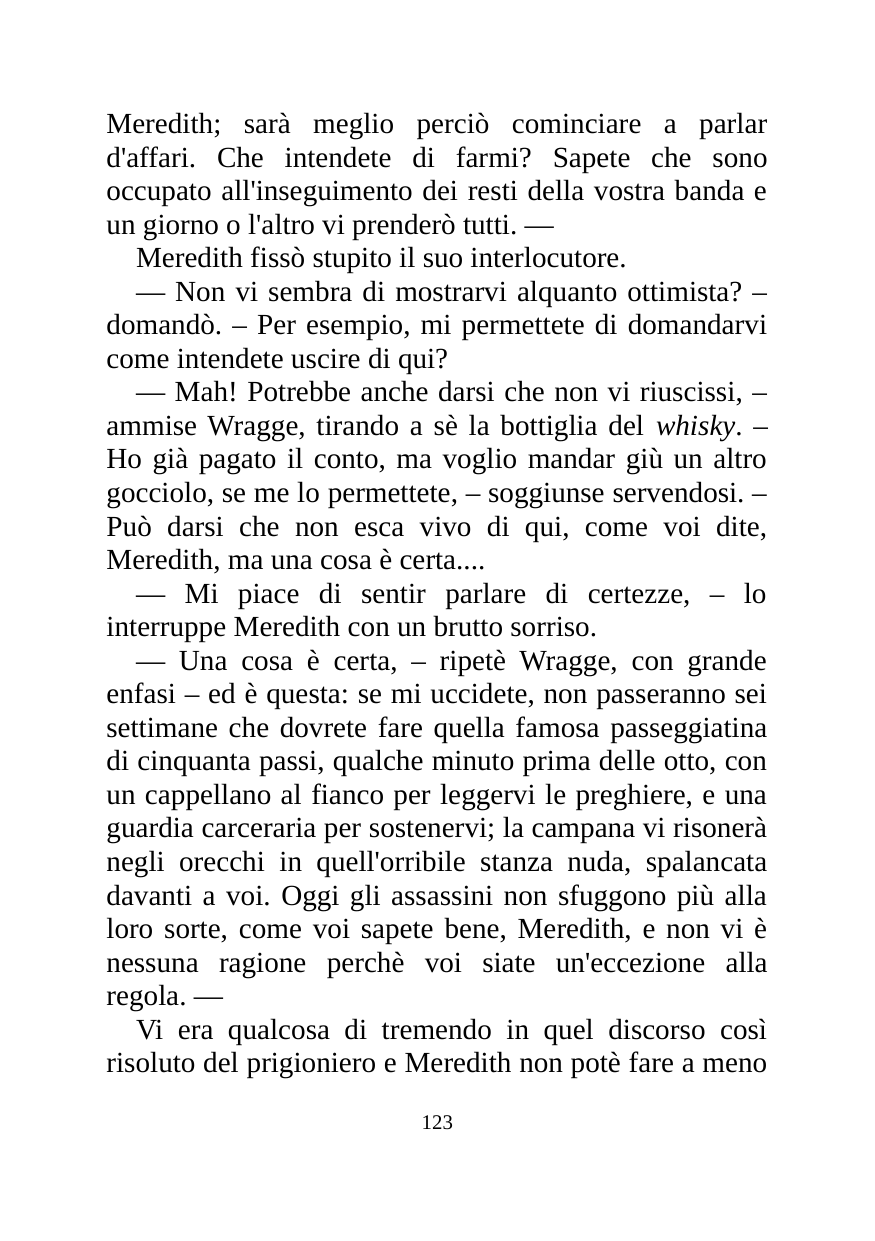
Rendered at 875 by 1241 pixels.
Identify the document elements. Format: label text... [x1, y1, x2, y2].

text — Non vi sembra di mostrarvi alquanto ottimista? – domandò. – Per esempio, mi permettete di domandarvi come intendete uscire di qui? [106, 274, 768, 374]
text Meredith fissò stupito il suo interlocutore. [106, 240, 768, 274]
text Meredith; sarà meglio perciò cominciare a parlar d'affari. Che intendete di farmi? Sapete che sono occupato all'inseguimento dei resti della vostra banda e un giorno o l'altro vi prenderò tutti. — [106, 106, 768, 240]
text — Mi piace di sentir parlare di certezze, – lo interruppe Meredith con un brutto sorriso. [106, 576, 768, 643]
text Vi era qualcosa di tremendo in quel discorso così risoluto del prigioniero e Meredith non potè fare a meno [106, 1012, 768, 1079]
text — Mah! Potrebbe anche darsi che non vi riuscissi, – ammise Wragge, tirando a sè la bottiglia del whisky. – Ho già pagato il conto, ma voglio mandar giù un altro gocciolo, se me lo permettete, – soggiunse servendosi. – Può darsi che non esca vivo di qui, come voi dite, Meredith, ma una cosa è certa.... [106, 374, 768, 576]
text — Una cosa è certa, – ripetè Wragge, con grande enfasi – ed è questa: se mi uccidete, non passeranno sei settimane che dovrete fare quella famosa passeggiatina di cinquanta passi, qualche minuto prima delle otto, con un cappellano al fianco per leggervi le preghiere, e una guardia carceraria per sostenervi; la campana vi risonerà negli orecchi in quell'orribile stanza nuda, spalancata davanti a voi. Oggi gli assassini non sfuggono più alla loro sorte, come voi sapete bene, Meredith, e non vi è nessuna ragione perchè voi siate un'eccezione alla regola. — [106, 643, 768, 1012]
